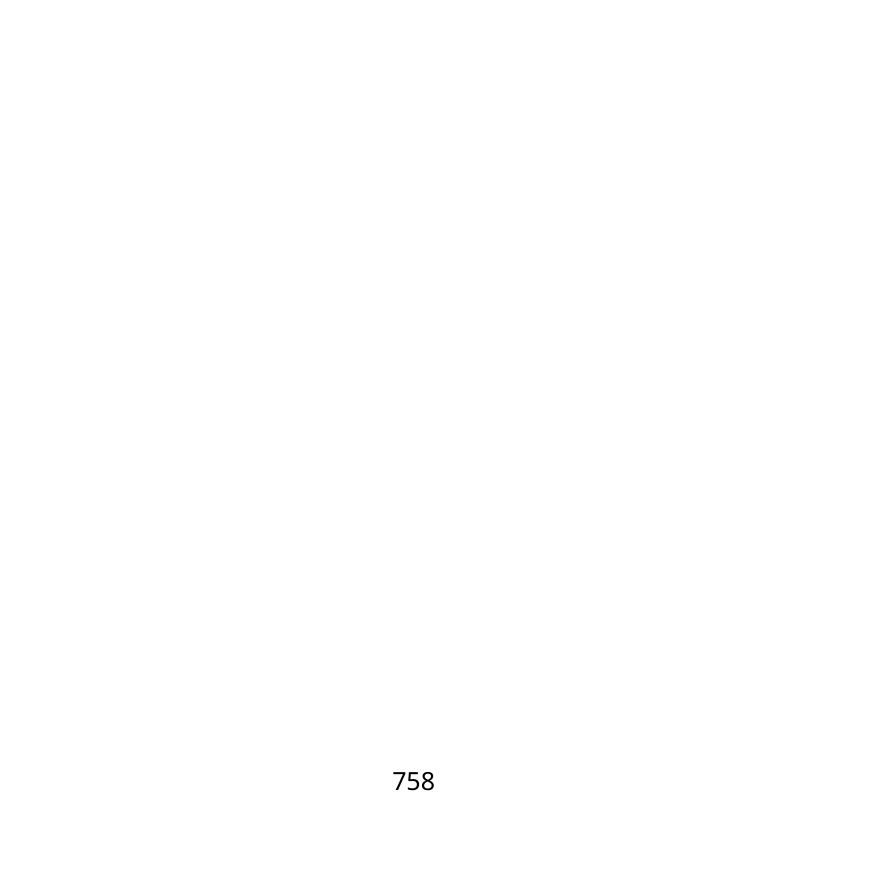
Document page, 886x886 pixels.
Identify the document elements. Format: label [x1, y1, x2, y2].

table_cell [59, 117, 413, 145]
table_header [59, 89, 413, 117]
table_header [413, 89, 768, 117]
table_cell [413, 117, 768, 145]
